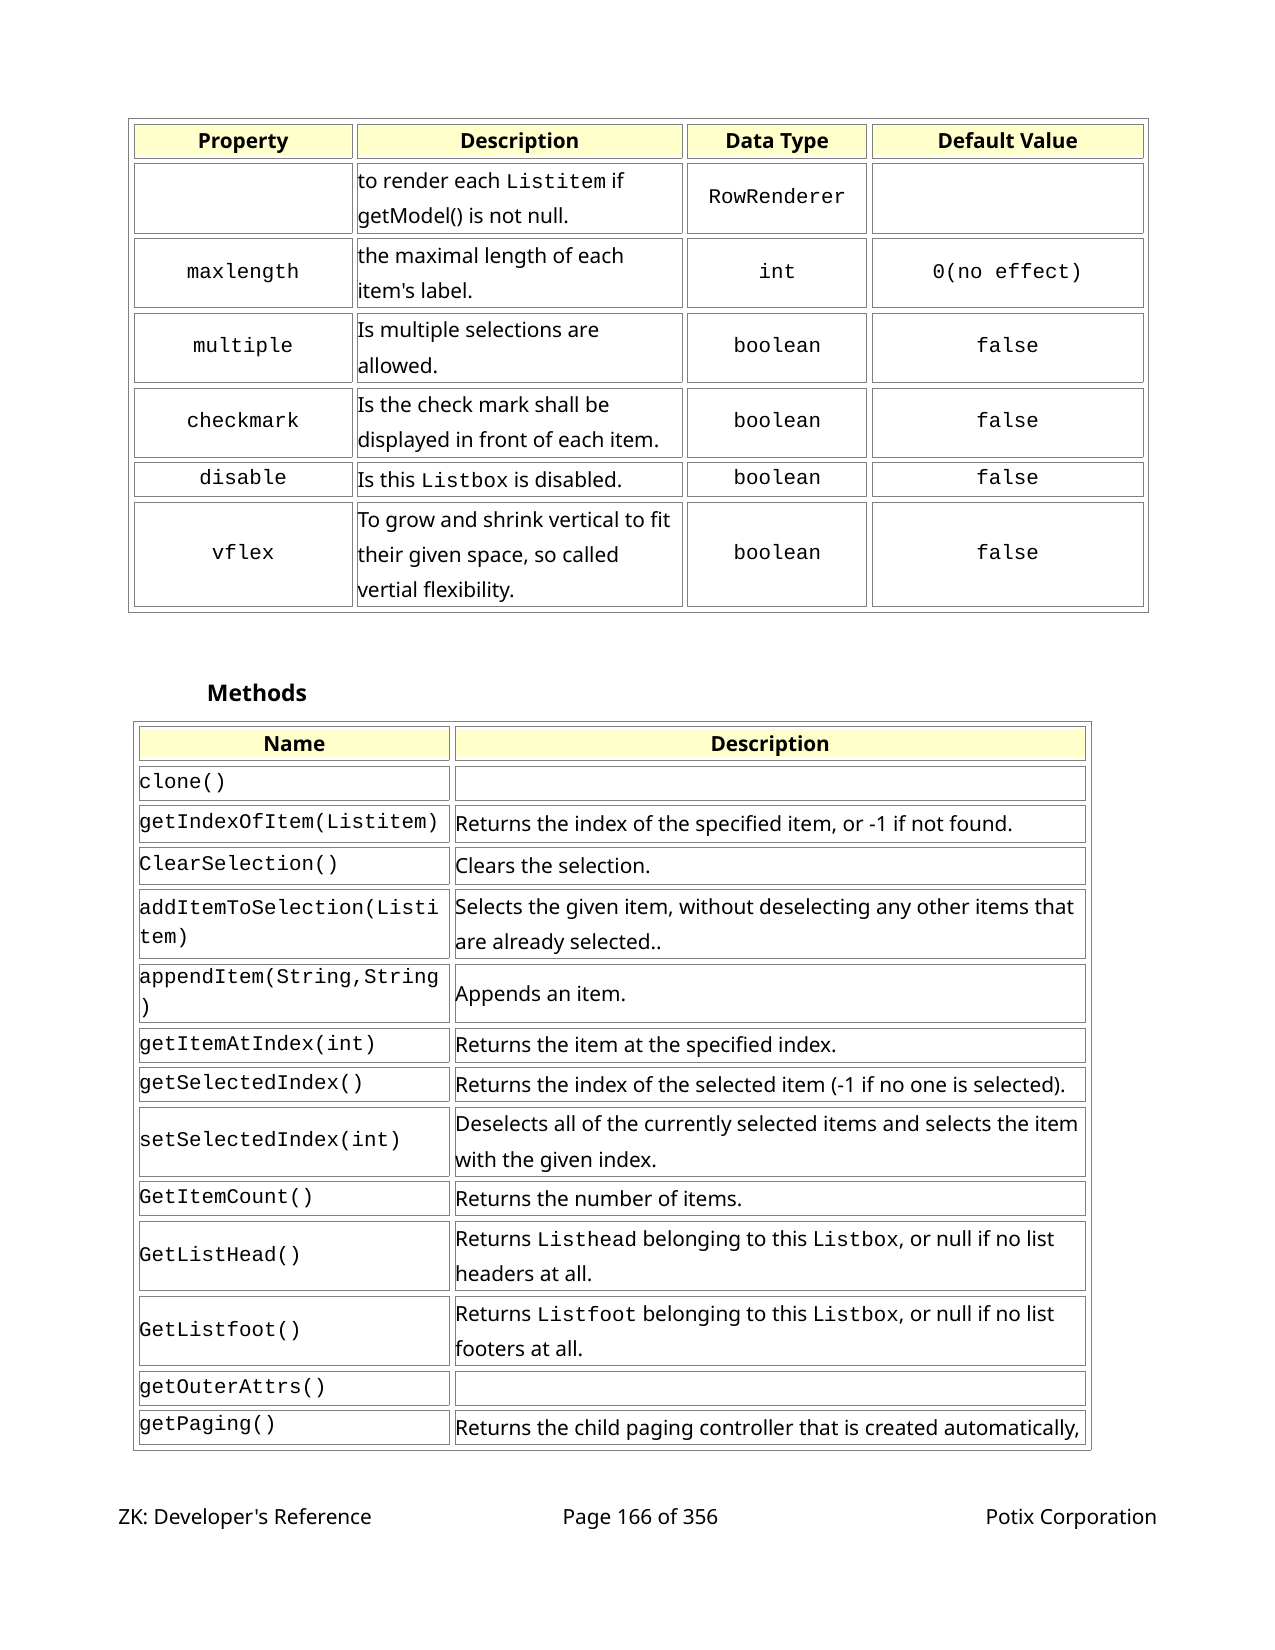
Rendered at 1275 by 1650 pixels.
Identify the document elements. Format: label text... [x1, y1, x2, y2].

table_header Description [354, 119, 685, 158]
table_cell Deselects all of the currently selected items and selects the item with the given index. [452, 1101, 1088, 1176]
table_cell Returns the index of the selected item (-1 if no one is selected). [452, 1062, 1088, 1101]
table_cell [452, 760, 1088, 800]
table_header Default Value [869, 119, 1146, 158]
table_cell [131, 158, 354, 233]
table_cell multiple [131, 307, 354, 382]
table_cell GetListfoot() [136, 1290, 452, 1365]
table_cell Appends an item. [452, 958, 1088, 1022]
table_cell Is multiple selections are allowed. [354, 307, 685, 382]
table_cell checkmark [131, 382, 354, 457]
table_cell disable [131, 457, 354, 496]
table_cell setSelectedIndex(int) [136, 1101, 452, 1176]
table_cell int [685, 233, 869, 307]
table_cell appendItem(String,String) [136, 958, 452, 1022]
table_cell [456, 1372, 1085, 1405]
table_cell false [869, 496, 1146, 606]
subtitle Methods [207, 677, 1157, 708]
table_header Property [131, 119, 354, 158]
table_header Data Type [685, 119, 869, 158]
table_cell ClearSelection() [136, 842, 452, 883]
table_cell addItemToSelection(Listitem) [136, 884, 452, 958]
table_cell RowRenderer [685, 158, 869, 233]
table_cell Returns Listfoot belonging to this Listbox, or null if no list footers at all. [452, 1290, 1088, 1365]
table_cell Returns the item at the specified index. [452, 1022, 1088, 1062]
table_cell boolean [685, 307, 869, 382]
table_cell Is this Listbox is disabled. [354, 457, 685, 496]
table_cell clone() [136, 760, 452, 800]
table_cell boolean [685, 457, 869, 496]
table_cell maxlength [131, 233, 354, 307]
table_cell Returns the index of the specified item, or -1 if not found. [452, 800, 1088, 842]
table_cell false [869, 307, 1146, 382]
table_cell boolean [685, 382, 869, 457]
table_cell the maximal length of each item's label. [354, 233, 685, 307]
table_cell Returns Listhead belonging to this Listbox, or null if no list headers at all. [452, 1215, 1088, 1290]
table_header Name [136, 722, 452, 760]
table_cell Clears the selection. [452, 842, 1088, 883]
table_cell GetItemCount() [136, 1176, 452, 1215]
table_cell Returns the child paging controller that is created automatically, [452, 1405, 1088, 1444]
table_cell getItemAtIndex(int) [136, 1022, 452, 1062]
table_cell false [869, 382, 1146, 457]
table_cell vflex [131, 496, 354, 606]
table_cell [452, 1365, 1088, 1405]
table_header Description [452, 722, 1088, 760]
table_cell getOuterAttrs() [136, 1365, 452, 1405]
table_cell getSelectedIndex() [136, 1062, 452, 1101]
table_cell boolean [685, 496, 869, 606]
table_cell To grow and shrink vertical to fit their given space, so called vertial flexibility. [354, 496, 685, 606]
table_cell Returns the number of items. [452, 1176, 1088, 1215]
table_cell to render each Listitem if getModel() is not null. [354, 158, 685, 233]
table_cell false [869, 457, 1146, 496]
table_cell getIndexOfItem(Listitem) [136, 800, 452, 842]
table_cell GetListHead() [136, 1215, 452, 1290]
table_cell [456, 767, 1085, 800]
table_cell Selects the given item, without deselecting any other items that are already selected.. [452, 884, 1088, 958]
table_cell Is the check mark shall be displayed in front of each item. [354, 382, 685, 457]
table_cell 0(no effect) [869, 233, 1146, 307]
table_cell [869, 158, 1146, 233]
table_cell getPaging() [136, 1405, 452, 1444]
